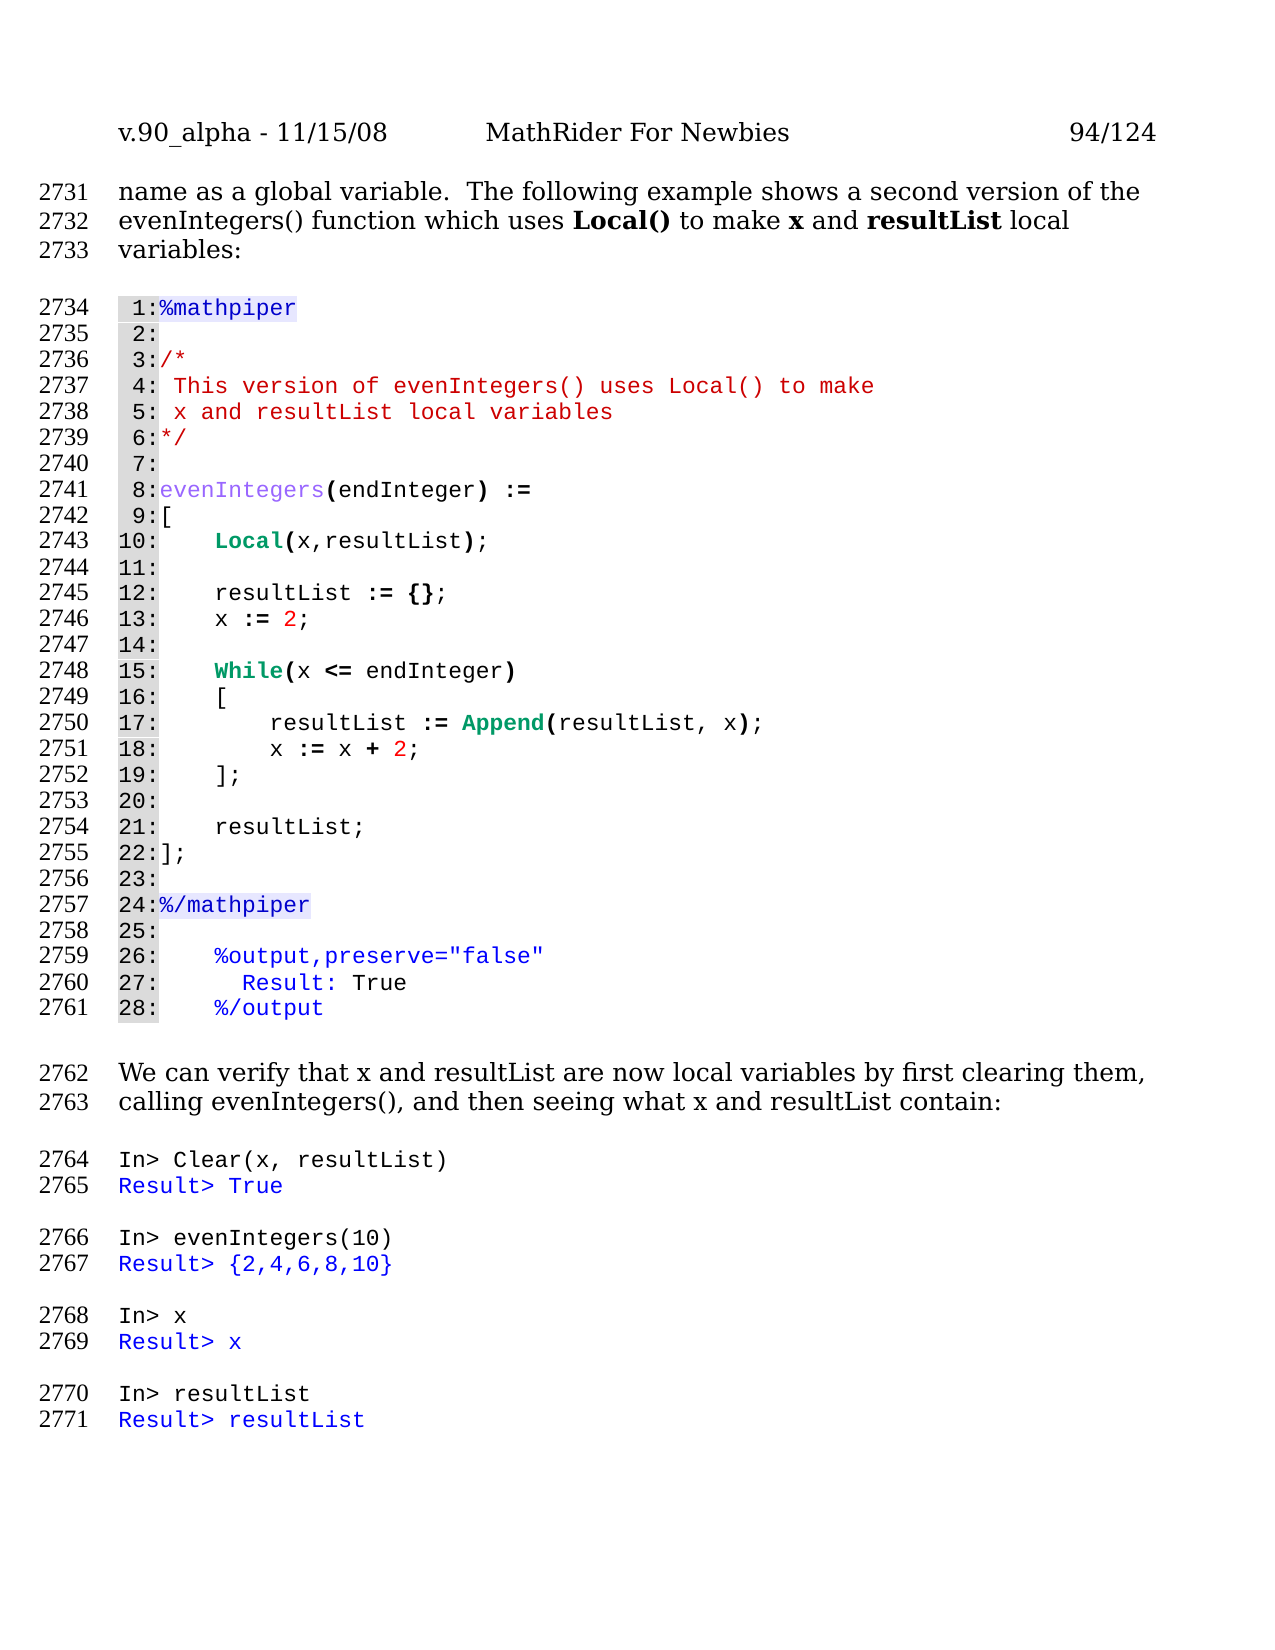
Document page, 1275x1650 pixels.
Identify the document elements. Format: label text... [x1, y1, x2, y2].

text 23: [118, 867, 1157, 893]
text 15: While(x <= endInteger) [118, 659, 1157, 686]
text 21: resultList; [118, 815, 1157, 841]
text 7: [118, 452, 1157, 478]
text 1:%mathpiper [118, 296, 1157, 322]
text 24:%/mathpiper [118, 893, 1157, 919]
text In> x [118, 1304, 1157, 1330]
text Result> resultList [118, 1408, 1157, 1434]
text 6:*/ [118, 426, 1157, 452]
text 4: This version of evenIntegers() uses Local() to make [118, 374, 1157, 400]
text 28: %/output [118, 997, 1157, 1023]
text In> Clear(x, resultList) [118, 1148, 1157, 1174]
text In> resultList [118, 1382, 1157, 1408]
text 26: %output,preserve="false" [118, 945, 1157, 971]
text 20: [118, 789, 1157, 815]
text 5: x and resultList local variables [118, 400, 1157, 426]
text 9:[ [118, 504, 1157, 530]
text 18: x := x + 2; [118, 737, 1157, 763]
text name as a global variable. The following example shows a second version of the evenIntegers() function which uses Local() to make x and resultList local variables: [118, 177, 1157, 264]
text 8:evenIntegers(endInteger) := [118, 478, 1157, 504]
text 22:]; [118, 841, 1157, 867]
text 25: [118, 919, 1157, 945]
text 17: resultList := Append(resultList, x); [118, 711, 1157, 737]
text 11: [118, 556, 1157, 582]
text 10: Local(x,resultList); [118, 530, 1157, 556]
text Result> {2,4,6,8,10} [118, 1252, 1157, 1278]
text 13: x := 2; [118, 608, 1157, 634]
text We can verify that x and resultList are now local variables by first clearing them, calling evenIntegers(), and then seeing what x and resultList contain: [118, 1058, 1157, 1117]
text Result> x [118, 1330, 1157, 1356]
text 14: [118, 634, 1157, 659]
text In> evenIntegers(10) [118, 1226, 1157, 1252]
text 12: resultList := {}; [118, 582, 1157, 608]
text 27: Result: True [118, 971, 1157, 997]
text 3:/* [118, 348, 1157, 374]
text 16: [ [118, 686, 1157, 711]
text 19: ]; [118, 763, 1157, 789]
text 2: [118, 322, 1157, 348]
text Result> True [118, 1174, 1157, 1200]
